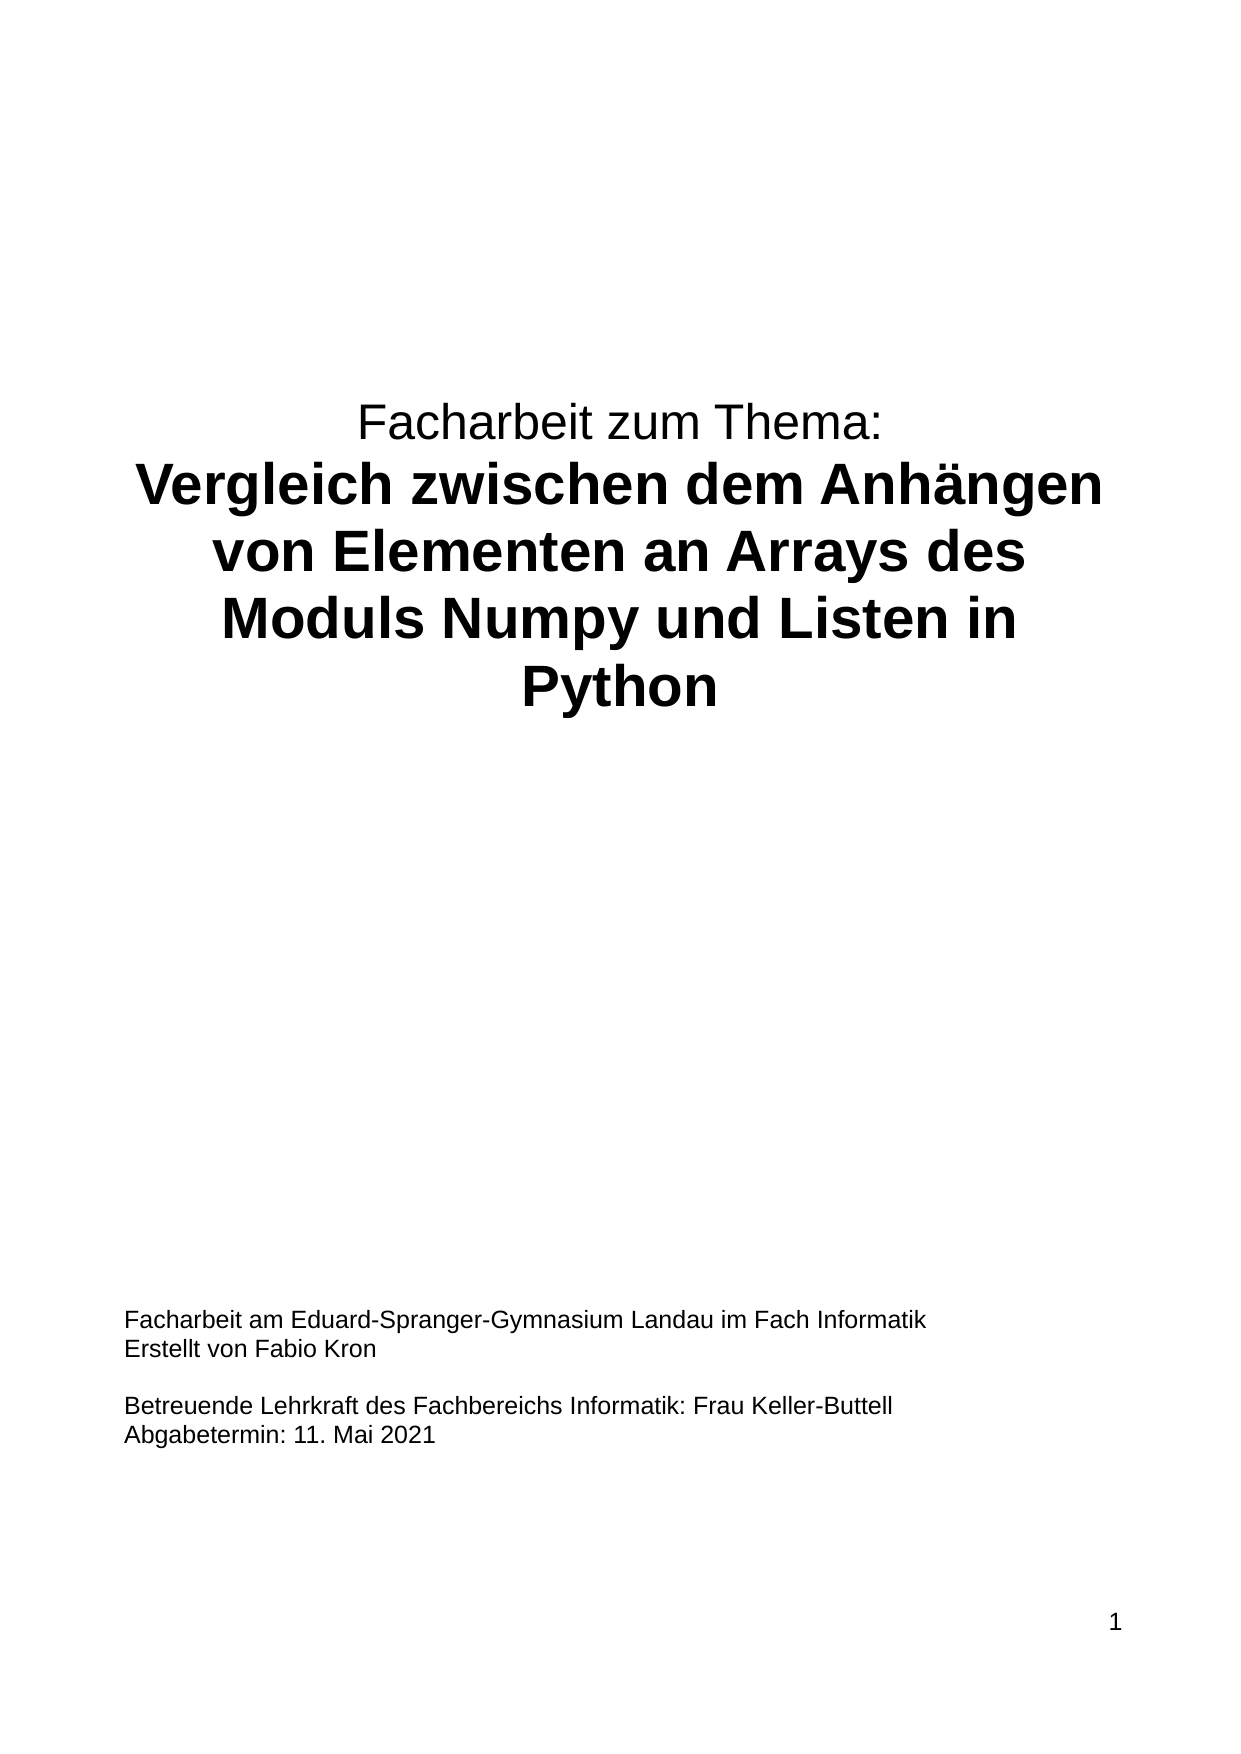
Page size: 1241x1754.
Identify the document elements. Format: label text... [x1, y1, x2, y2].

table_cell Facharbeit zum Thema: Vergleich zwischen dem Anhängen von Elementen an Arrays des Moduls Numpy und Listen in Python [118, 362, 1122, 789]
table_cell [118, 790, 1122, 1299]
table_cell Facharbeit am Eduard-Spranger-Gymnasium Landau im Fach Informatik Erstellt von Fabio Kron Betreuende Lehrkraft des Fachbereichs Informatik: Frau Keller-Buttell Abgabetermin: 11. Mai 2021 [118, 1299, 1122, 1474]
table_header [118, 118, 1122, 362]
